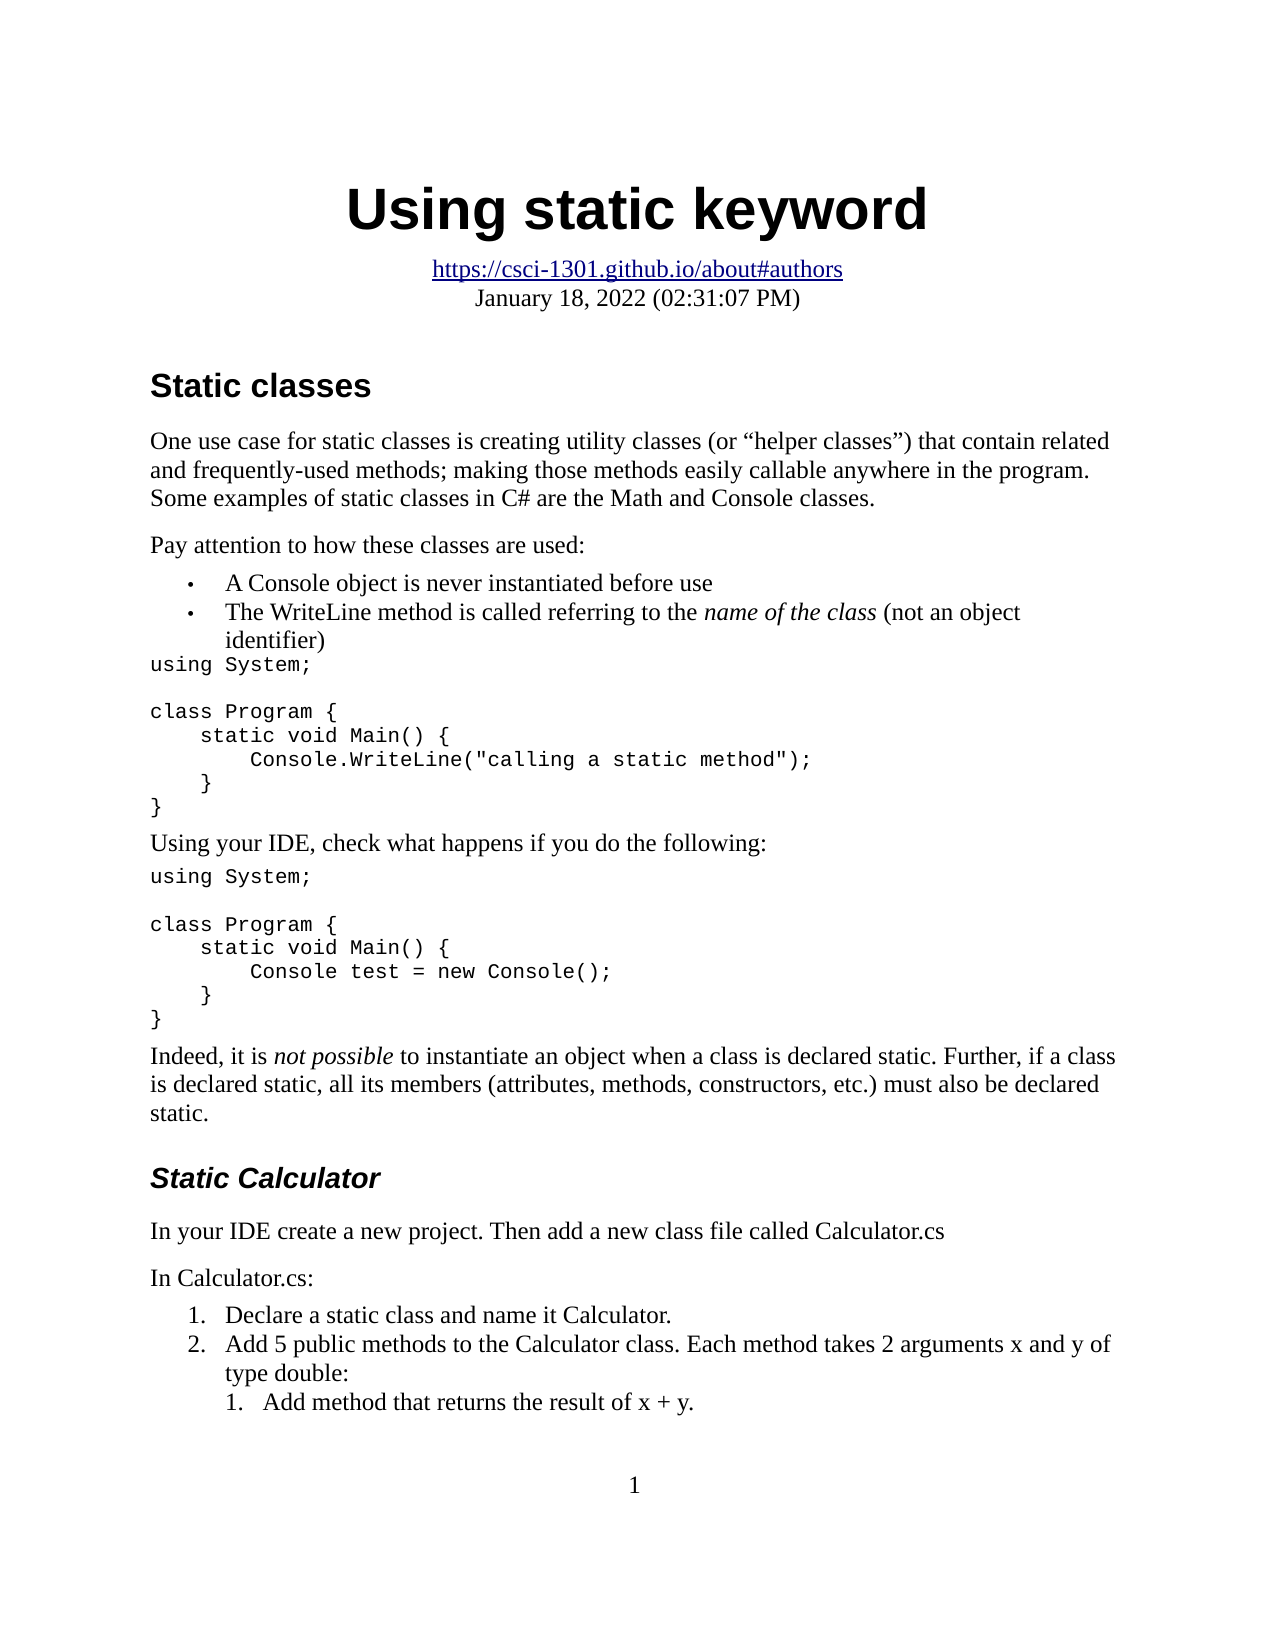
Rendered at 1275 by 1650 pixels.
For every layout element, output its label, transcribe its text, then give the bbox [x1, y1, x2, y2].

text using System; [150, 866, 1125, 890]
list Declare a static class and name it Calculator. [187, 1300, 1125, 1329]
text } [150, 772, 1125, 796]
text Pay attention to how these classes are used: [150, 530, 1125, 559]
text Indeed, it is not possible to instantiate an object when a class is declared static. Further, if a class is declared static, all its members (attributes, methods, constructors, etc.) must also be declared static. [150, 1041, 1125, 1127]
text https://csci-1301.github.io/about#authors [150, 254, 1125, 283]
text In your IDE create a new project. Then add a new class file called Calculator.cs [150, 1216, 1125, 1245]
text One use case for static classes is creating utility classes (or “helper classes”) that contain related and frequently-used methods; making those methods easily callable anywhere in the program. Some examples of static classes in C# are the Math and Console classes. [150, 426, 1125, 512]
list Add 5 public methods to the Calculator class. Each method takes 2 arguments x and y of type double: [187, 1329, 1125, 1387]
list The WriteLine method is called referring to the name of the class (not an object identifier) [187, 597, 1125, 654]
text class Program { [150, 701, 1125, 725]
list Add method that returns the result of x + y. [225, 1387, 1125, 1415]
text In Calculator.cs: [150, 1263, 1125, 1291]
text Using your IDE, check what happens if you do the following: [150, 828, 1125, 857]
text Console.WriteLine("calling a static method"); [150, 749, 1125, 772]
text Console test = new Console(); [150, 961, 1125, 984]
subtitle Static classes [150, 366, 1125, 404]
title Using static keyword [150, 175, 1125, 242]
text } [150, 796, 1125, 819]
text January 18, 2022 (02:31:07 PM) [150, 283, 1125, 312]
subtitle Static Calculator [150, 1161, 1125, 1194]
text using System; [150, 654, 1125, 678]
text static void Main() { [150, 725, 1125, 749]
text } [150, 1008, 1125, 1032]
text } [150, 984, 1125, 1008]
list A Console object is never instantiated before use [187, 568, 1125, 597]
text class Program { [150, 913, 1125, 937]
text static void Main() { [150, 937, 1125, 961]
